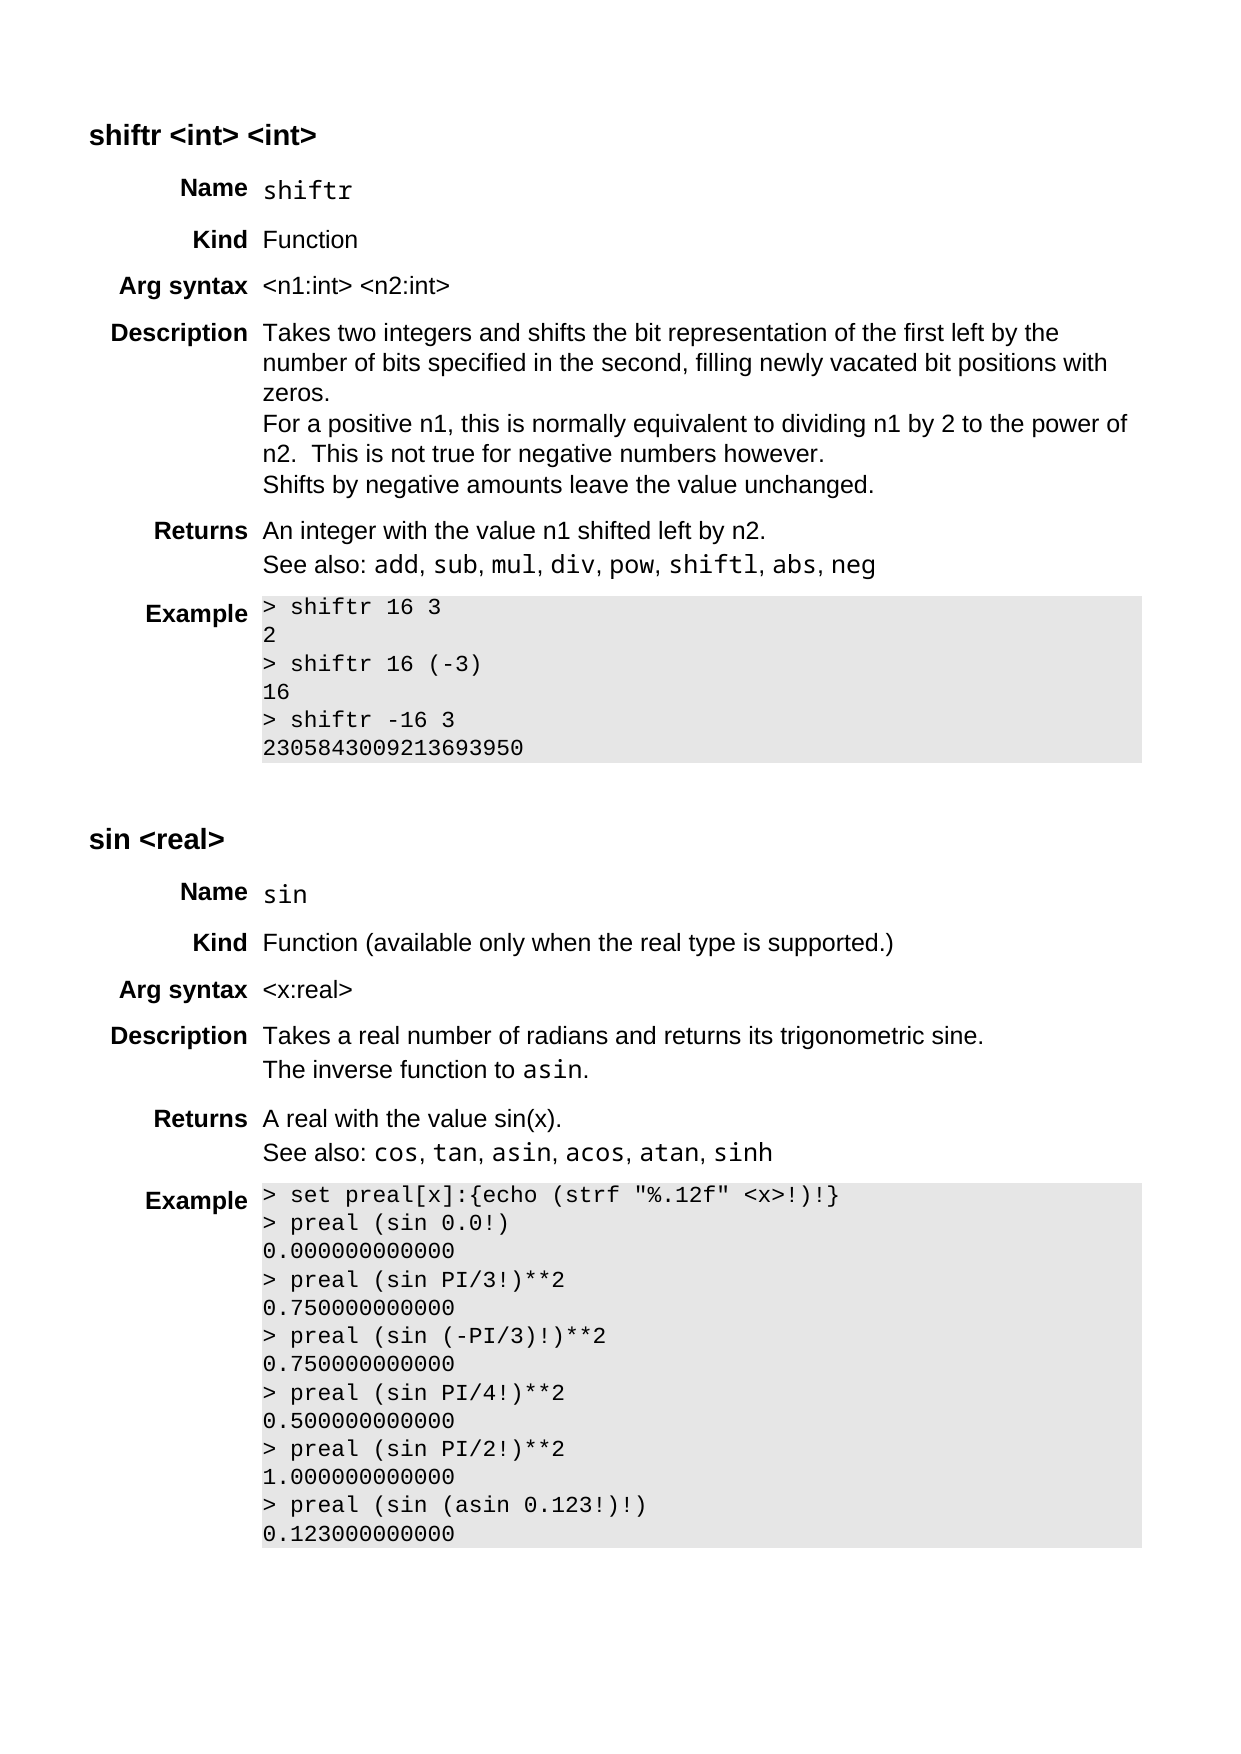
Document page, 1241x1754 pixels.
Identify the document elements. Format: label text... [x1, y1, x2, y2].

table_header shiftr [260, 164, 1145, 216]
table_cell Returns [89, 1095, 259, 1177]
table_cell <n1:int> <n2:int> [260, 262, 1145, 309]
table_cell Description [89, 1013, 259, 1095]
table_cell Takes a real number of radians and returns its trigonometric sine. The inverse function to asin. [260, 1013, 1145, 1095]
table_cell Kind [89, 920, 259, 966]
table_cell Returns [89, 507, 259, 590]
table_cell A real with the value sin(x). See also: cos, tan, asin, acos, atan, sinh [260, 1095, 1145, 1177]
table_cell Example [89, 590, 259, 774]
table_cell An integer with the value n1 shifted left by n2. See also: add, sub, mul, div, pow, shiftl, abs, neg [260, 507, 1145, 590]
table_cell Function [260, 216, 1145, 262]
table_header Name [89, 164, 259, 216]
table_cell Description [89, 309, 259, 507]
table_header sin [260, 868, 1145, 919]
table_cell Kind [89, 216, 259, 262]
table_cell Takes two integers and shifts the bit representation of the first left by the number of bits specified in the second, filling newly vacated bit positions with zeros. For a positive n1, this is normally equivalent to dividing n1 by 2 to the power of n2. This is not true for negative numbers however. Shifts by negative amounts leave the value unchanged. [260, 309, 1145, 507]
table_cell > shiftr 16 3 2 > shiftr 16 (-3) 16 > shiftr -16 3 2305843009213693950 [260, 590, 1145, 774]
table_cell <x:real> [260, 966, 1145, 1012]
table_cell Example [89, 1178, 259, 1560]
table_header Name [89, 868, 259, 919]
subtitle sin <real> [88, 822, 1145, 855]
table_cell Arg syntax [89, 262, 259, 309]
table_cell Function (available only when the real type is supported.) [260, 920, 1145, 966]
table_cell Arg syntax [89, 966, 259, 1012]
subtitle shiftr <int> <int> [88, 118, 1145, 152]
table_cell > set preal[x]:{echo (strf "%.12f" <x>!)!} > preal (sin 0.0!) 0.000000000000 > preal (sin PI/3!)**2 0.750000000000 > preal (sin (-PI/3)!)**2 0.750000000000 > preal (sin PI/4!)**2 0.500000000000 > preal (sin PI/2!)**2 1.000000000000 > preal (sin (asin 0.123!)!) 0.123000000000 [260, 1178, 1145, 1560]
